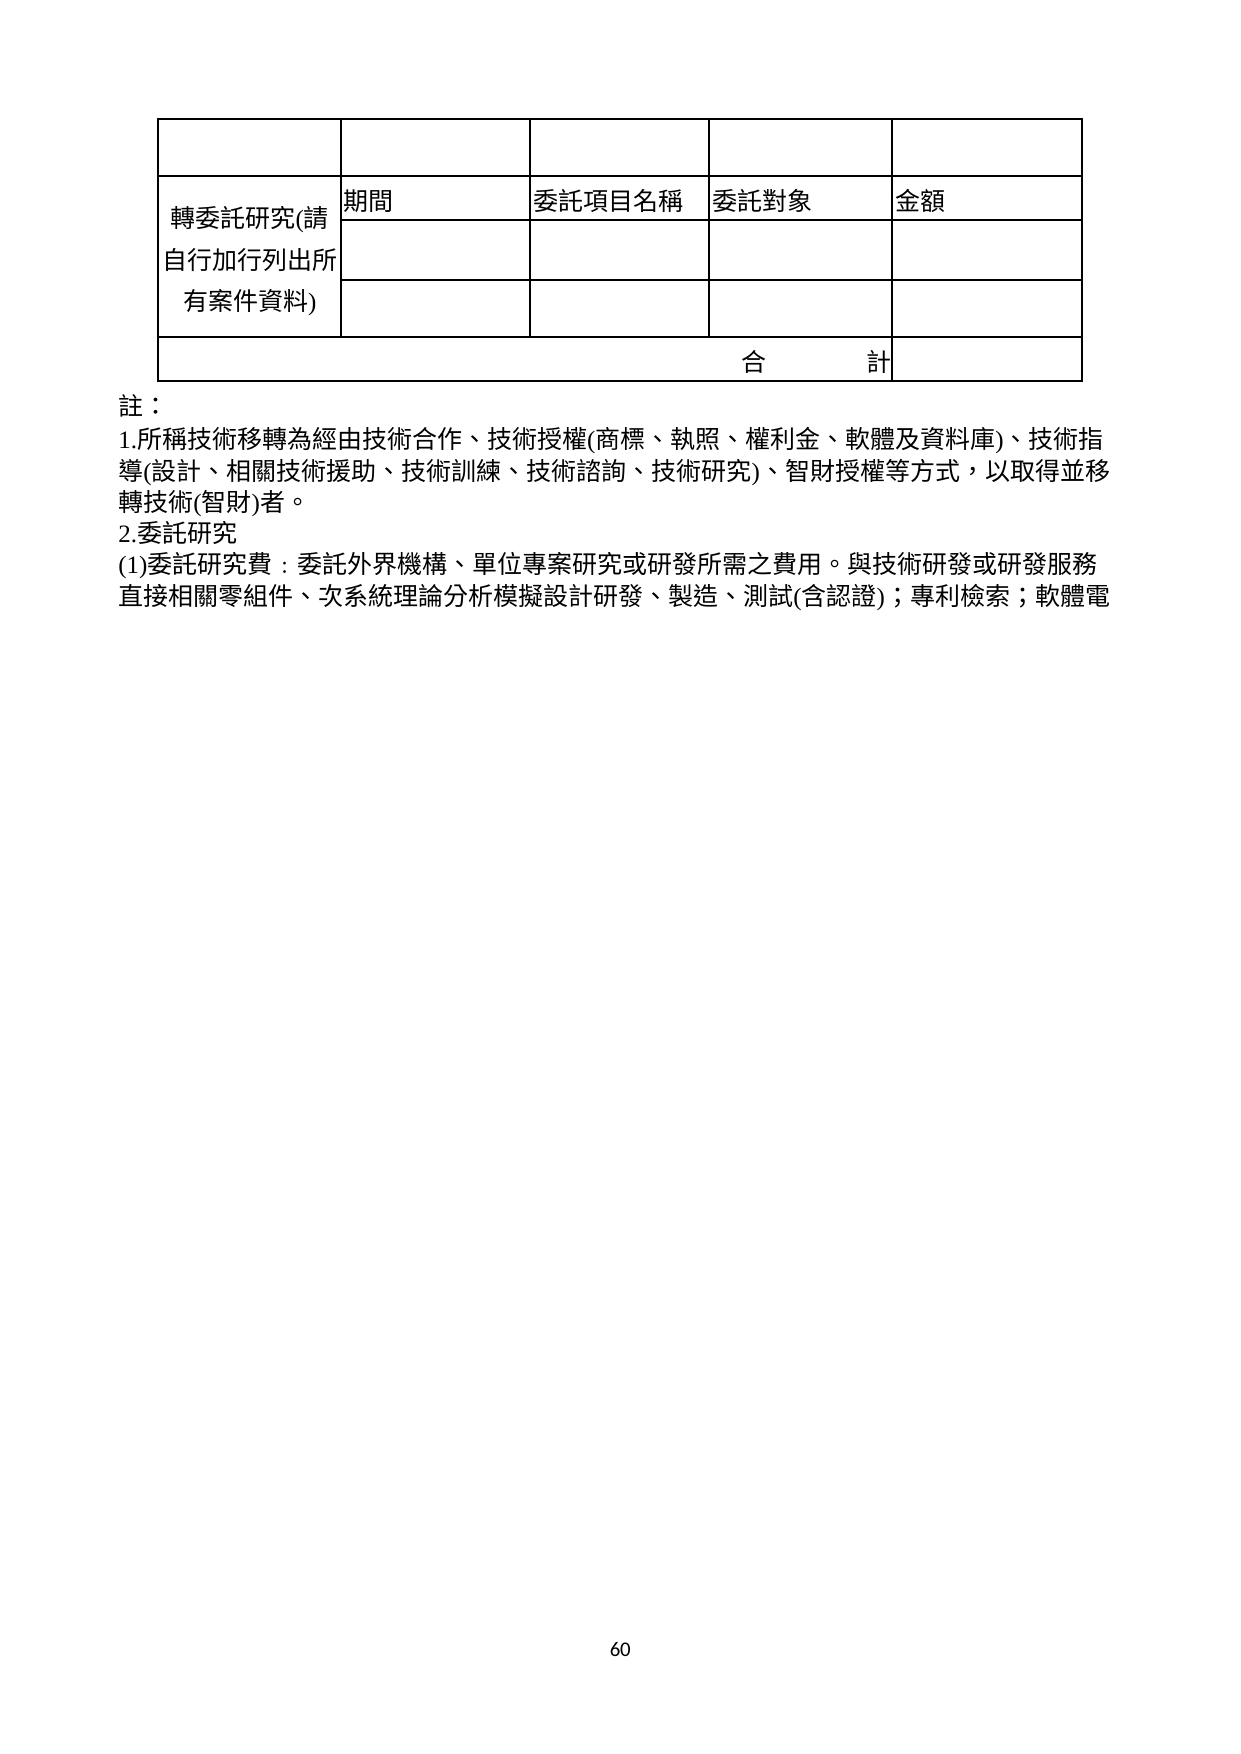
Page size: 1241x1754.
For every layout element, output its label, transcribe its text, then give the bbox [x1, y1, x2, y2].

table_cell [893, 338, 1081, 380]
text 註： [118, 382, 1122, 424]
table_cell [710, 120, 891, 175]
table_cell 委託對象 [710, 177, 891, 219]
table_cell [531, 120, 708, 175]
table_header [159, 120, 340, 175]
table_cell [710, 221, 891, 279]
table_cell 委託項目名稱 [531, 177, 708, 219]
text 1.所稱技術移轉為經由技術合作、技術授權(商標、執照、權利金、軟體及資料庫)、技術指導(設計、相關技術援助、技術訓練、技術諮詢、技術研究)、智財授權等方式，以取得並移轉技術(智財)者。 [118, 424, 1122, 517]
table_cell 合 計 [159, 338, 891, 380]
table_cell 轉委託研究(請自行加行列出所有案件資料) [159, 177, 340, 336]
text 2.委託研究 [118, 517, 1122, 549]
table_cell [710, 281, 891, 336]
table_cell [342, 120, 529, 175]
table_cell 金額 [893, 177, 1081, 219]
table_cell [893, 281, 1081, 336]
table_cell [531, 221, 708, 279]
table_cell [893, 221, 1081, 279]
table_cell 期間 [342, 177, 529, 219]
text (1)委託研究費﹕委託外界機構、單位專案研究或研發所需之費用。與技術研發或研發服務直接相關零組件、次系統理論分析模擬設計研發、製造、測試(含認證)；專利檢索；軟體電 [118, 549, 1122, 611]
table_cell [531, 281, 708, 336]
table_cell [342, 221, 529, 279]
table_cell [893, 120, 1081, 175]
table_cell [342, 281, 529, 336]
